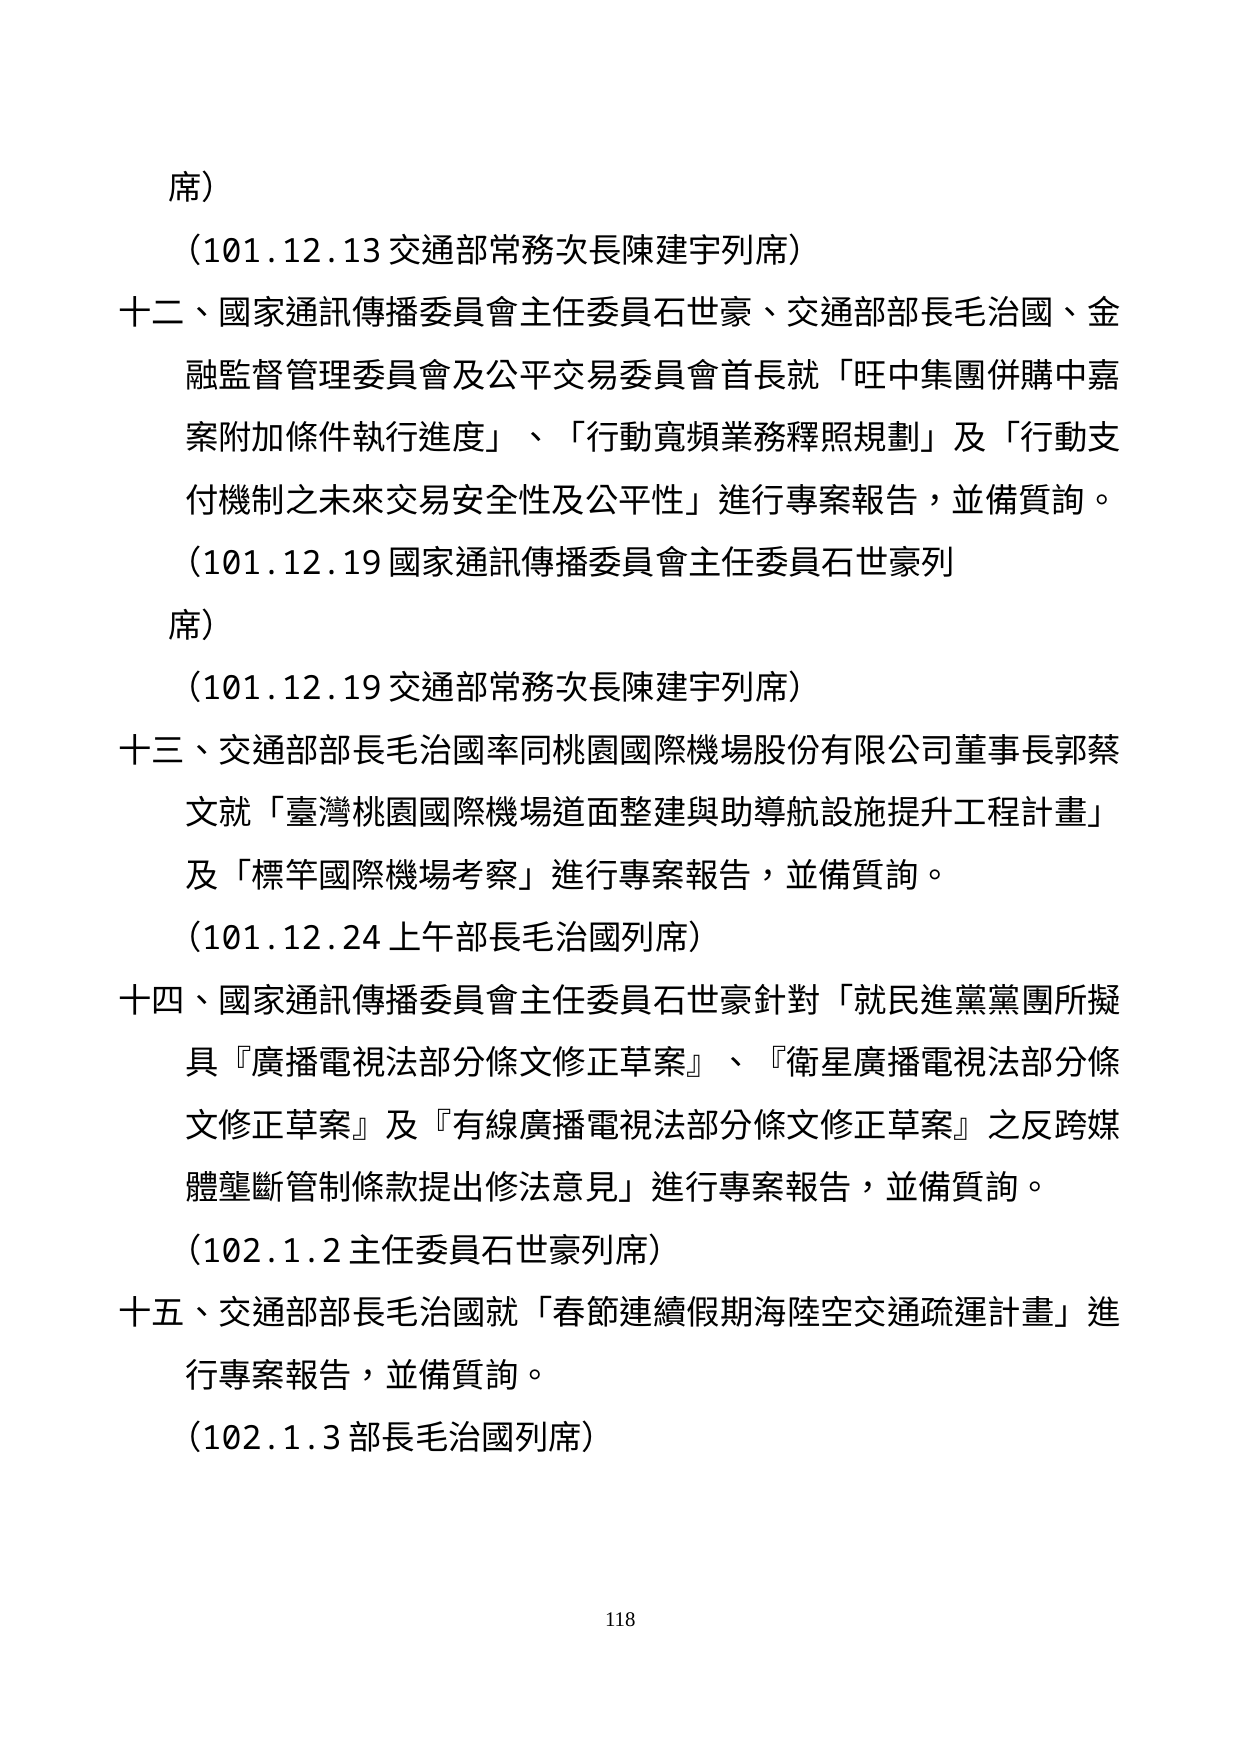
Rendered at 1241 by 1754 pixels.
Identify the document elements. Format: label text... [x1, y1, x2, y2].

text （101.12.19國家通訊傳播委員會主任委員石世豪列席） [168, 518, 989, 643]
text （101.12.13交通部常務次長陳建宇列席） [168, 206, 989, 268]
text （101.12.19交通部常務次長陳建宇列席） [168, 643, 1122, 706]
text （102.1.3部長毛治國列席） [168, 1393, 1122, 1456]
text （102.1.2主任委員石世豪列席） [168, 1206, 1122, 1268]
text 十三、交通部部長毛治國率同桃園國際機場股份有限公司董事長郭蔡文就「臺灣桃園國際機場道面整建與助導航設施提升工程計畫」及「標竿國際機場考察」進行專案報告，並備質詢。 [118, 706, 1122, 893]
text 十五、交通部部長毛治國就「春節連續假期海陸空交通疏運計畫」進行專案報告，並備質詢。 [118, 1268, 1122, 1393]
text 十四、國家通訊傳播委員會主任委員石世豪針對「就民進黨黨團所擬具『廣播電視法部分條文修正草案』、『衛星廣播電視法部分條文修正草案』及『有線廣播電視法部分條文修正草案』之反跨媒體壟斷管制條款提出修法意見」進行專案報告，並備質詢。 [118, 956, 1122, 1206]
text 十二、國家通訊傳播委員會主任委員石世豪、交通部部長毛治國、金融監督管理委員會及公平交易委員會首長就「旺中集團併購中嘉案附加條件執行進度」、「行動寬頻業務釋照規劃」及「行動支付機制之未來交易安全性及公平性」進行專案報告，並備質詢。 [118, 268, 1122, 518]
text 席） [168, 143, 989, 206]
text （101.12.24上午部長毛治國列席） [168, 893, 1122, 956]
